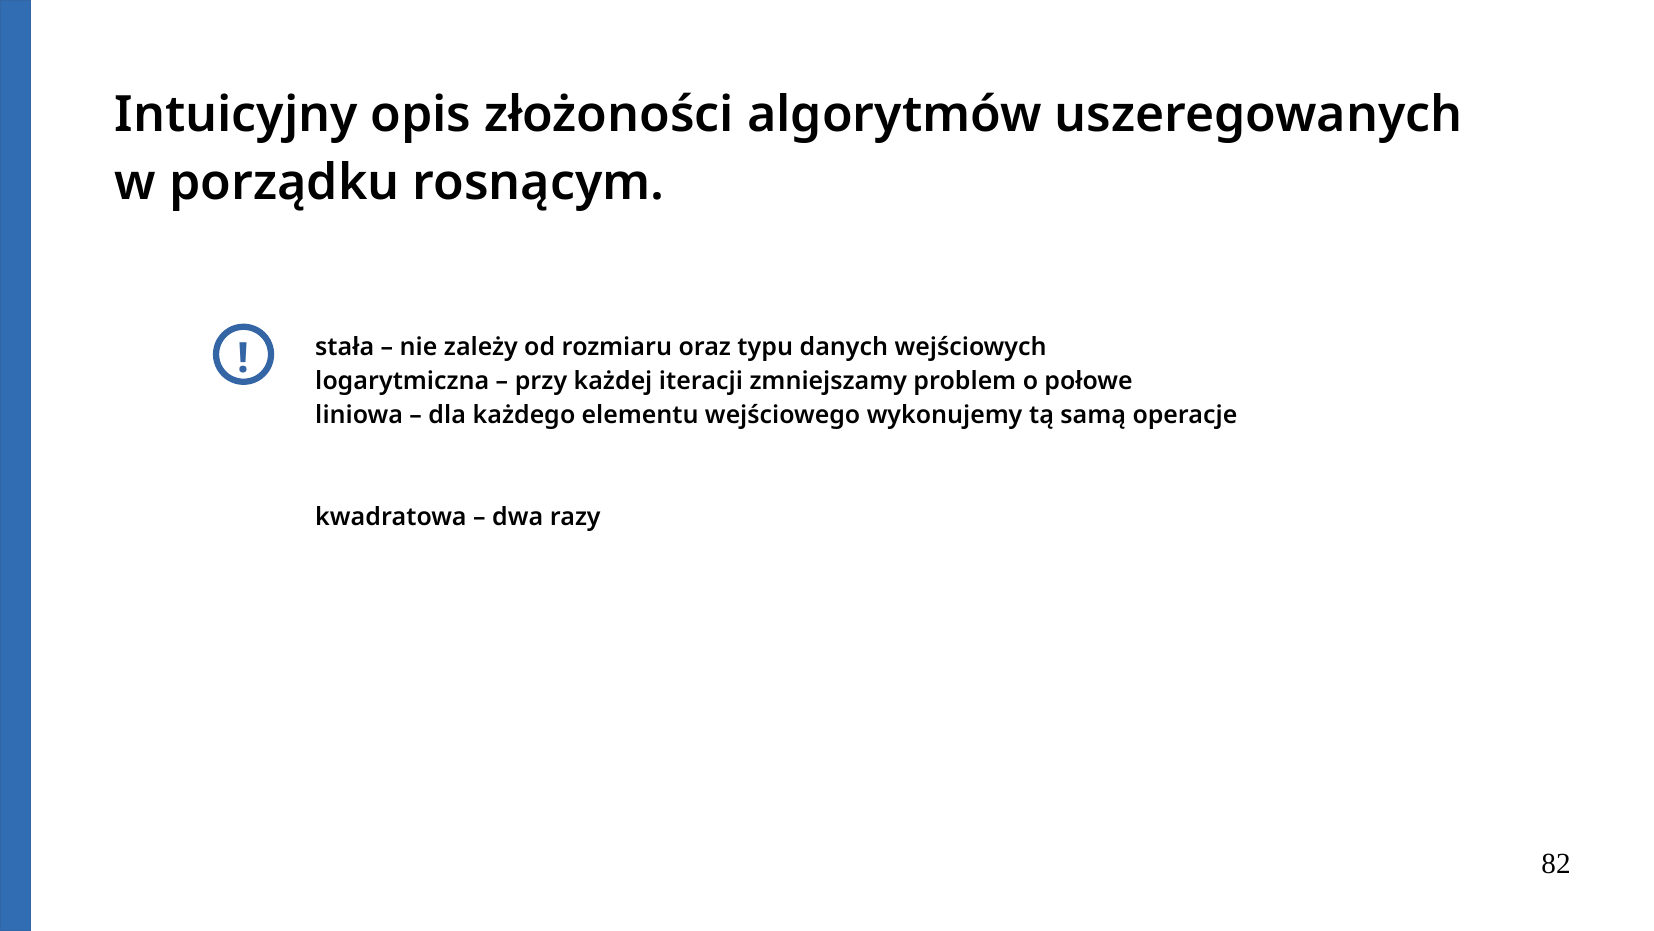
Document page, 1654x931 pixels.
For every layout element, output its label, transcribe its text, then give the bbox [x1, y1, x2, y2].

text_box [216, 337, 222, 372]
text_box [265, 337, 272, 372]
text_box Intuicyjny opis złożoności algorytmów uszeregowanych w porządku rosnącym. [100, 70, 1532, 212]
text_box stała – nie zależy od rozmiaru oraz typu danych wejściowych logarytmiczna – przy każdej iteracji zmniejszamy problem o połowe liniowa – dla każdego elementu wejściowego wykonujemy tą samą operacje kwadratowa – dwa razy [300, 321, 1528, 895]
text_box ! [223, 372, 266, 392]
text_box [0, 0, 31, 931]
text_box ! [222, 320, 265, 389]
